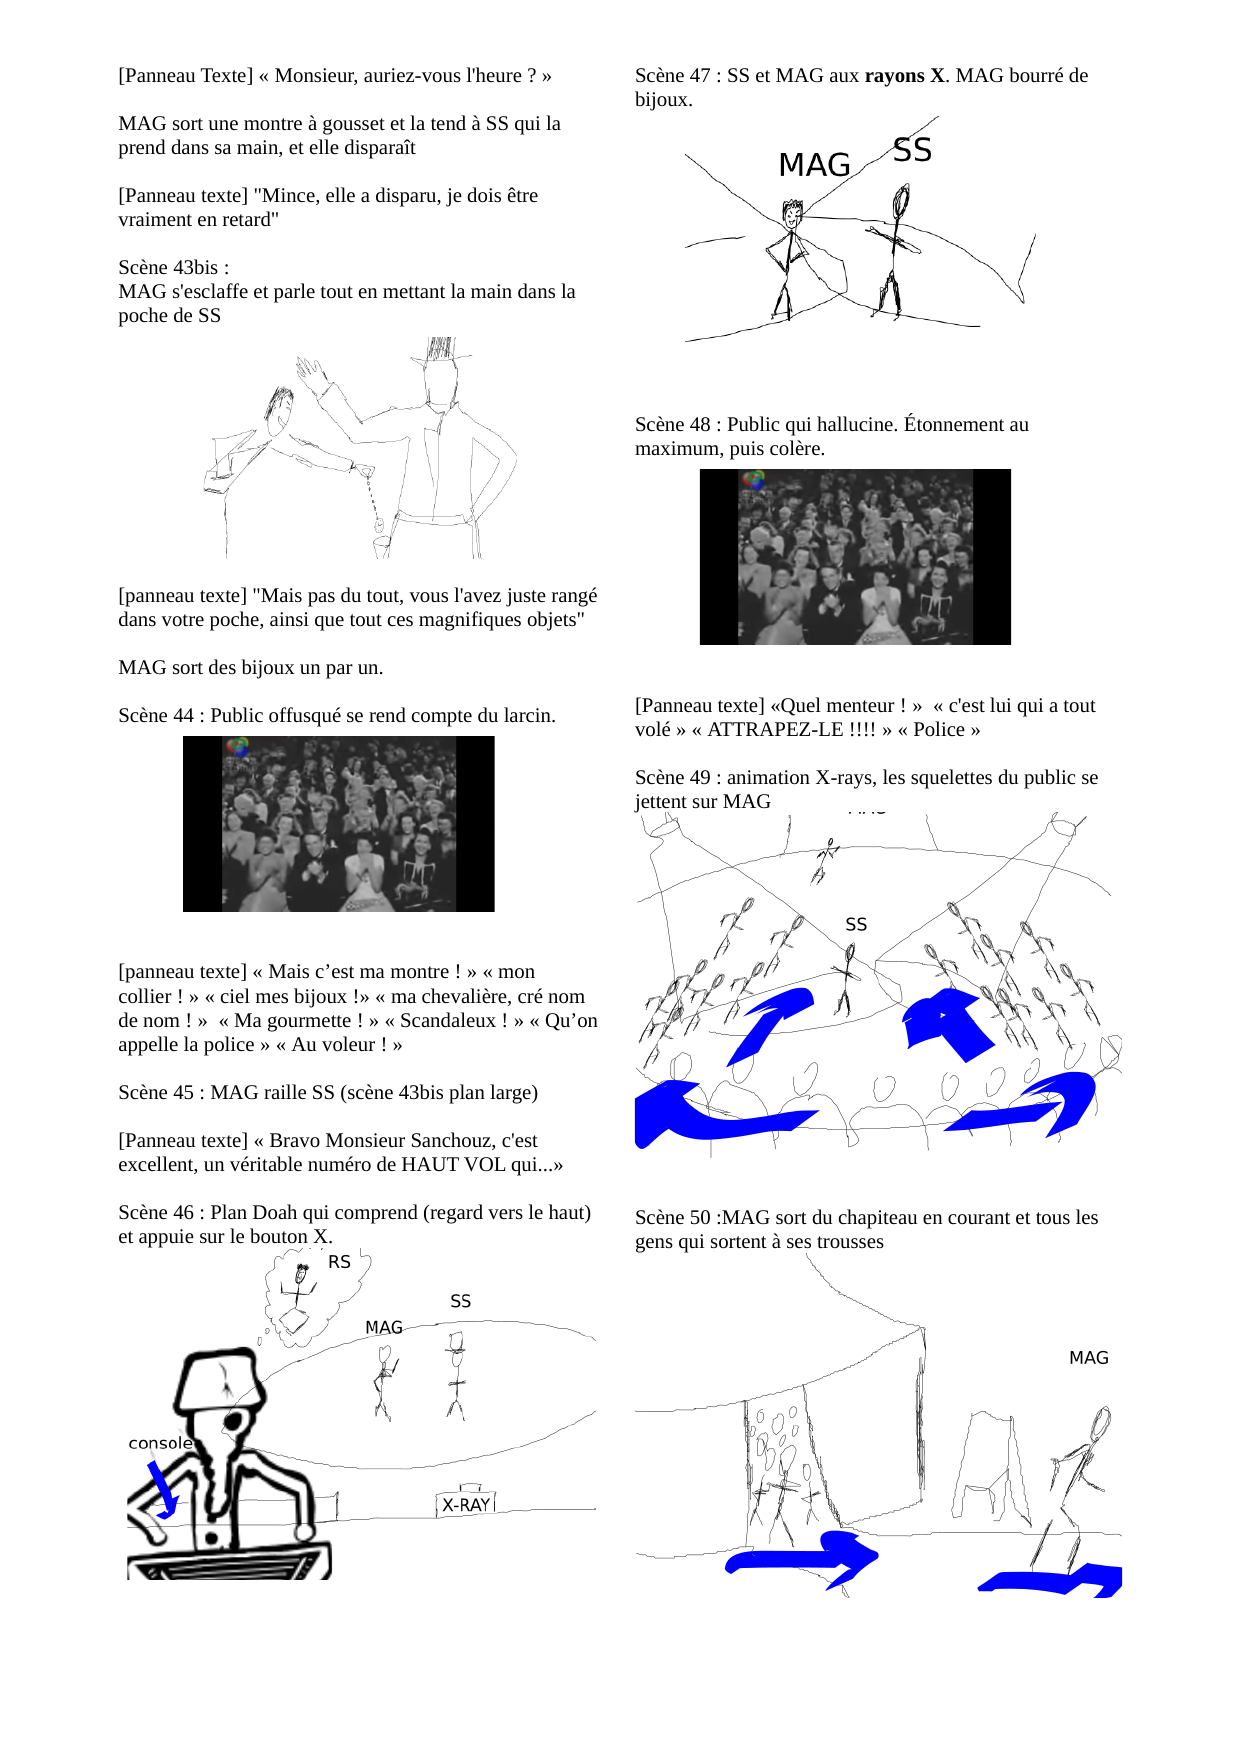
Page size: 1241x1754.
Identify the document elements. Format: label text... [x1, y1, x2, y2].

picture [203, 337, 517, 559]
picture [634, 812, 1123, 1158]
picture [127, 1248, 597, 1580]
text MAG s'esclaffe et parle tout en mettant la main dans la poche de SS [118, 279, 605, 327]
text Scène 46 : Plan Doah qui comprend (regard vers le haut) et appuie sur le bouton X. [118, 1200, 605, 1248]
text Scène 43bis : [118, 255, 605, 279]
text Scène 50 :MAG sort du chapiteau en courant et tous les gens qui sortent à ses trousses [635, 1205, 1122, 1253]
text Scène 47 : SS et MAG aux rayons X. MAG bourré de bijoux. [635, 62, 1122, 388]
text Scène 45 : MAG raille SS (scène 43bis plan large) [118, 1080, 605, 1104]
picture [634, 1253, 1123, 1598]
text MAG sort des bijoux un par un. Scène 44 : Public offusqué se rend compte du larcin. [118, 655, 605, 727]
text [panneau texte] "Mais pas du tout, vous l'avez juste rangé dans votre poche, ainsi que tout ces magnifiques objets" [118, 583, 605, 631]
text MAG sort une montre à gousset et la tend à SS qui la prend dans sa main, et elle disparaît [118, 111, 605, 159]
text [Panneau texte] « Bravo Monsieur Sanchouz, c'est excellent, un véritable numéro de HAUT VOL qui...» [118, 1128, 605, 1176]
picture [685, 116, 1036, 364]
picture [183, 736, 495, 912]
text [Panneau Texte] « Monsieur, auriez-vous l'heure ? » [118, 62, 605, 87]
text [Panneau texte] «Quel menteur ! » « c'est lui qui a tout volé » « ATTRAPEZ-LE !!!! » « Police » [635, 692, 1122, 741]
picture [699, 469, 1012, 645]
text Scène 48 : Public qui hallucine. Étonnement au maximum, puis colère. [635, 388, 1122, 460]
text [Panneau texte] "Mince, elle a disparu, je dois être vraiment en retard" [118, 183, 605, 231]
text Scène 49 : animation X-rays, les squelettes du public se jettent sur MAG [635, 765, 1122, 812]
text [panneau texte] « Mais c’est ma montre ! » « mon collier ! » « ciel mes bijoux !» « ma chevalière, cré nom de nom ! » « Ma gourmette ! » « Scandaleux ! » « Qu’on appelle la police » « Au voleur ! » [118, 959, 605, 1056]
